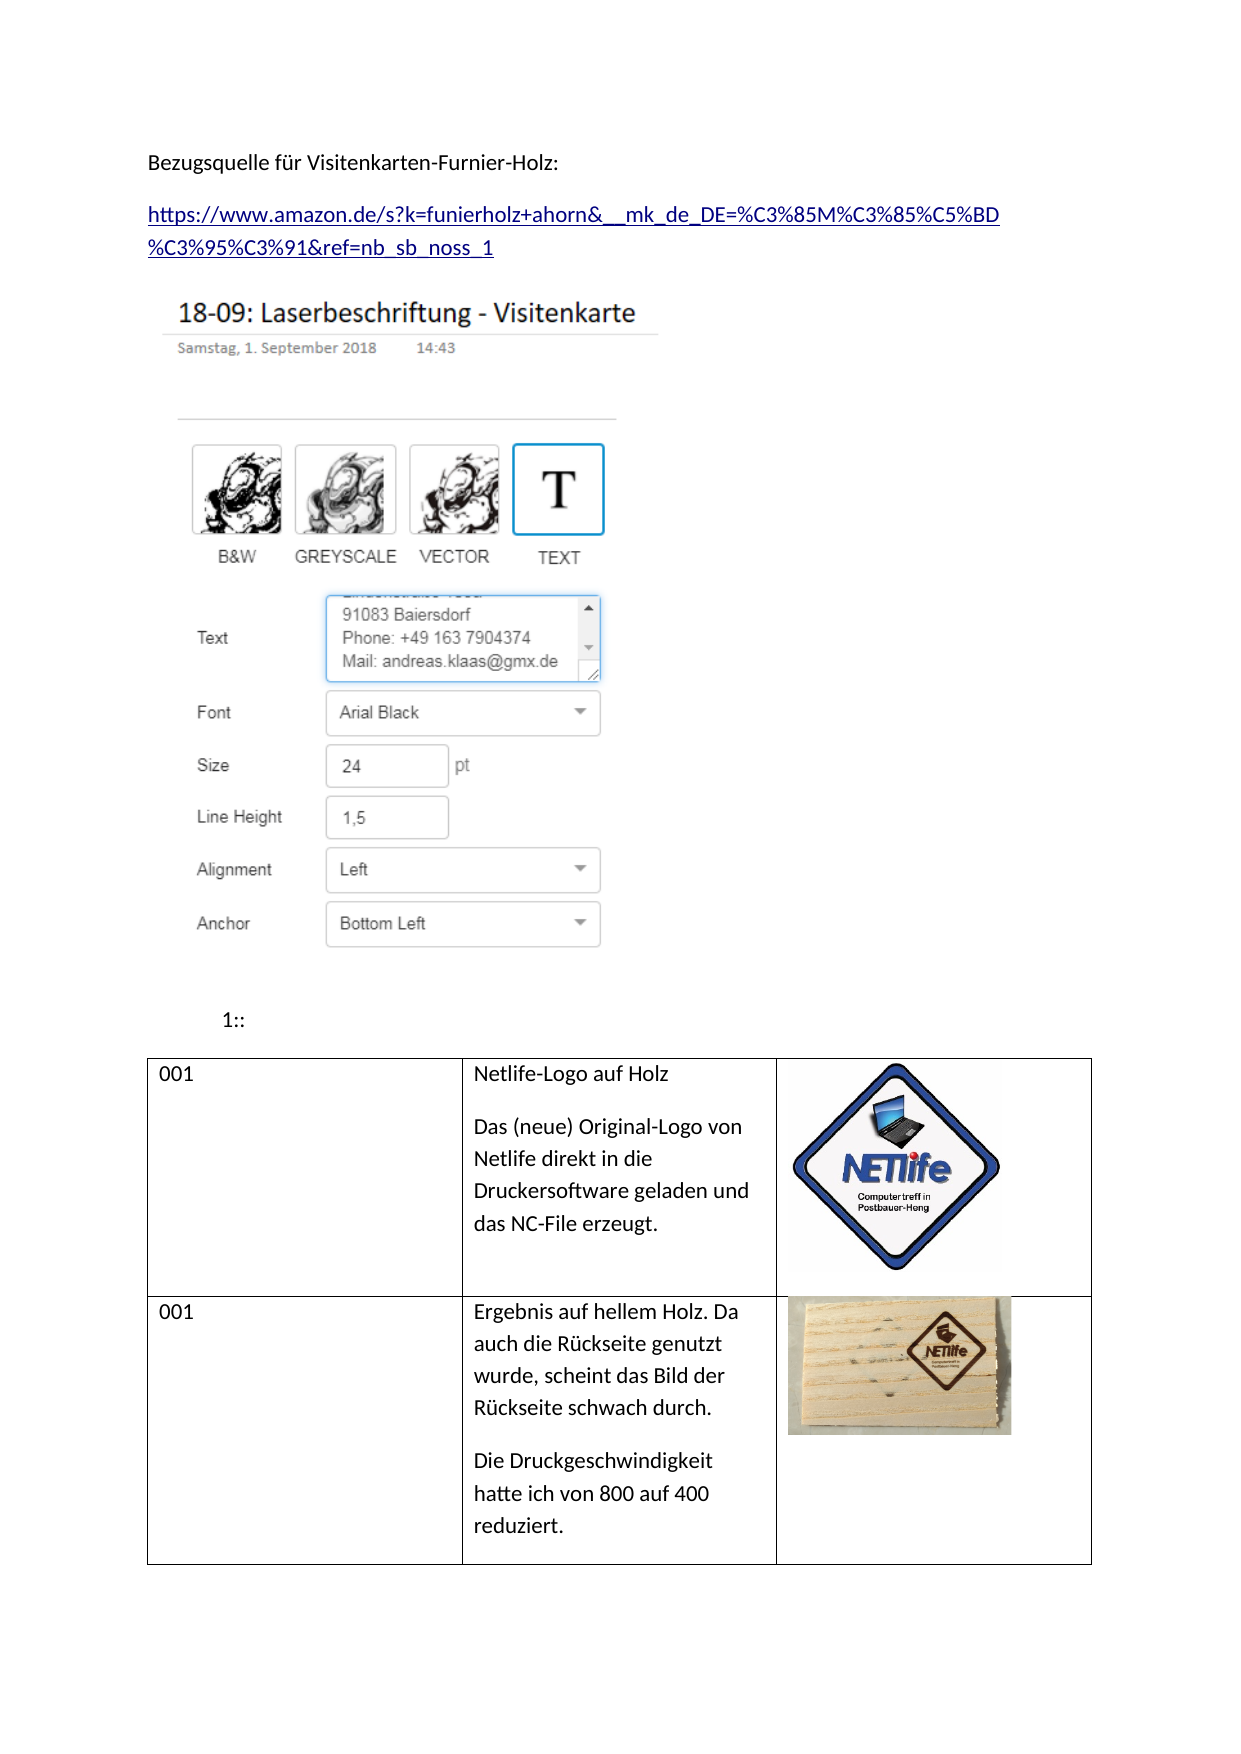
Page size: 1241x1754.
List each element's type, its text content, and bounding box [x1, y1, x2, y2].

table_header 001 [148, 1059, 462, 1296]
table_header [777, 1059, 1091, 1296]
table_header Netlife-Logo auf Holz Das (neue) Original-Logo von Netlife direkt in die Druckersoftware geladen und das NC-File erzeugt. [463, 1059, 776, 1296]
table_cell [777, 1297, 1091, 1563]
text Bezugsquelle für Visitenkarten-Furnier-Holz: [148, 148, 1093, 176]
table_cell 001 [148, 1297, 462, 1563]
text 1:: [148, 1005, 1093, 1033]
table_cell Ergebnis auf hellem Holz. Da auch die Rückseite genutzt wurde, scheint das Bild der Rückseite schwach durch. Die Druckgeschwindigkeit hatte ich von 800 auf 400 reduziert. [463, 1297, 776, 1563]
text https://www.amazon.de/s?k=funierholz+ahorn&__mk_de_DE=%C3%85M%C3%85%C5%BD%C3%95%C3%91&ref=nb_sb_noss_1 [148, 201, 1093, 261]
